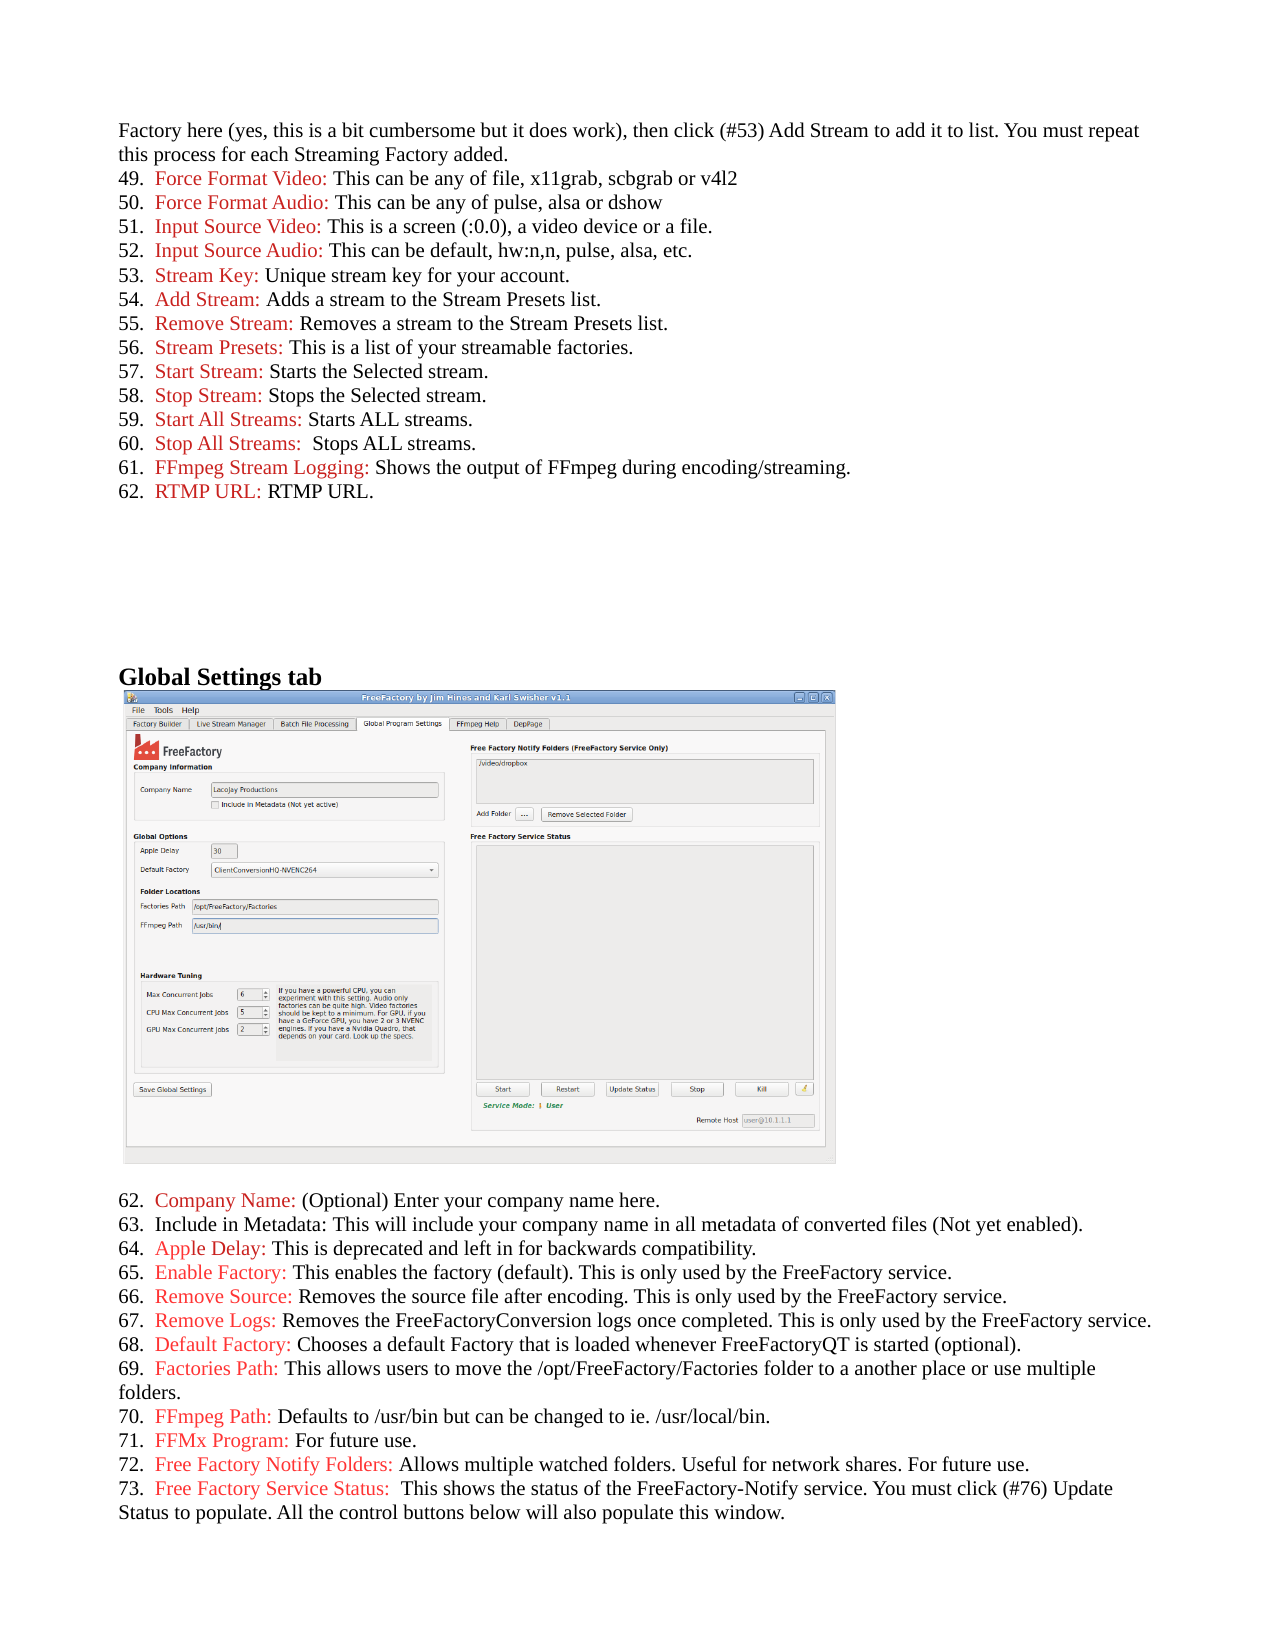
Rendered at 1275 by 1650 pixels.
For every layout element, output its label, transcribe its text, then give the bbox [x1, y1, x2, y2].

text 54. Add Stream: Adds a stream to the Stream Presets list. [118, 287, 1157, 311]
text 72. Free Factory Notify Folders: Allows multiple watched folders. Useful for network shares. For future use. [118, 1452, 1157, 1476]
picture [123, 690, 836, 1164]
text 70. FFmpeg Path: Defaults to /usr/bin but can be changed to ie. /usr/local/bin. [118, 1404, 1157, 1428]
text 55. Remove Stream: Removes a stream to the Stream Presets list. [118, 311, 1157, 335]
text 67. Remove Logs: Removes the FreeFactoryConversion logs once completed. This is only used by the FreeFactory service. [118, 1308, 1157, 1332]
text 69. Factories Path: This allows users to move the /opt/FreeFactory/Factories folder to a another place or use multiple folders. [118, 1356, 1157, 1404]
text Global Settings tab [118, 662, 1157, 690]
text 63. Include in Metadata: This will include your company name in all metadata of converted files (Not yet enabled). [118, 1212, 1157, 1236]
text 49. Force Format Video: This can be any of file, x11grab, scbgrab or v4l2 [118, 166, 1157, 190]
text 62. RTMP URL: RTMP URL. [118, 479, 1157, 503]
text 68. Default Factory: Chooses a default Factory that is loaded whenever FreeFactoryQT is started (optional). [118, 1332, 1157, 1356]
text 71. FFMx Program: For future use. [118, 1428, 1157, 1452]
text 50. Force Format Audio: This can be any of pulse, alsa or dshow [118, 190, 1157, 214]
text 53. Stream Key: Unique stream key for your account. [118, 262, 1157, 287]
text 73. Free Factory Service Status: This shows the status of the FreeFactory-Notify service. You must click (#76) Update Status to populate. All the control buttons below will also populate this window. [118, 1476, 1157, 1524]
text 59. Start All Streams: Starts ALL streams. [118, 407, 1157, 431]
text 52. Input Source Audio: This can be default, hw:n,n, pulse, alsa, etc. [118, 238, 1157, 262]
text 64. Apple Delay: This is deprecated and left in for backwards compatibility. [118, 1236, 1157, 1260]
text 66. Remove Source: Removes the source file after encoding. This is only used by the FreeFactory service. [118, 1284, 1157, 1308]
text 57. Start Stream: Starts the Selected stream. [118, 359, 1157, 383]
text 60. Stop All Streams: Stops ALL streams. [118, 431, 1157, 455]
text 51. Input Source Video: This is a screen (:0.0), a video device or a file. [118, 214, 1157, 238]
text 56. Stream Presets: This is a list of your streamable factories. [118, 335, 1157, 359]
text Factory here (yes, this is a bit cumbersome but it does work), then click (#53) Add Stream to add it to list. You must repeat this process for each Streaming Factory added. [118, 118, 1157, 166]
text 65. Enable Factory: This enables the factory (default). This is only used by the FreeFactory service. [118, 1260, 1157, 1284]
text 58. Stop Stream: Stops the Selected stream. [118, 383, 1157, 407]
text 62. Company Name: (Optional) Enter your company name here. [118, 1187, 1157, 1212]
text 61. FFmpeg Stream Logging: Shows the output of FFmpeg during encoding/streaming. [118, 455, 1157, 479]
